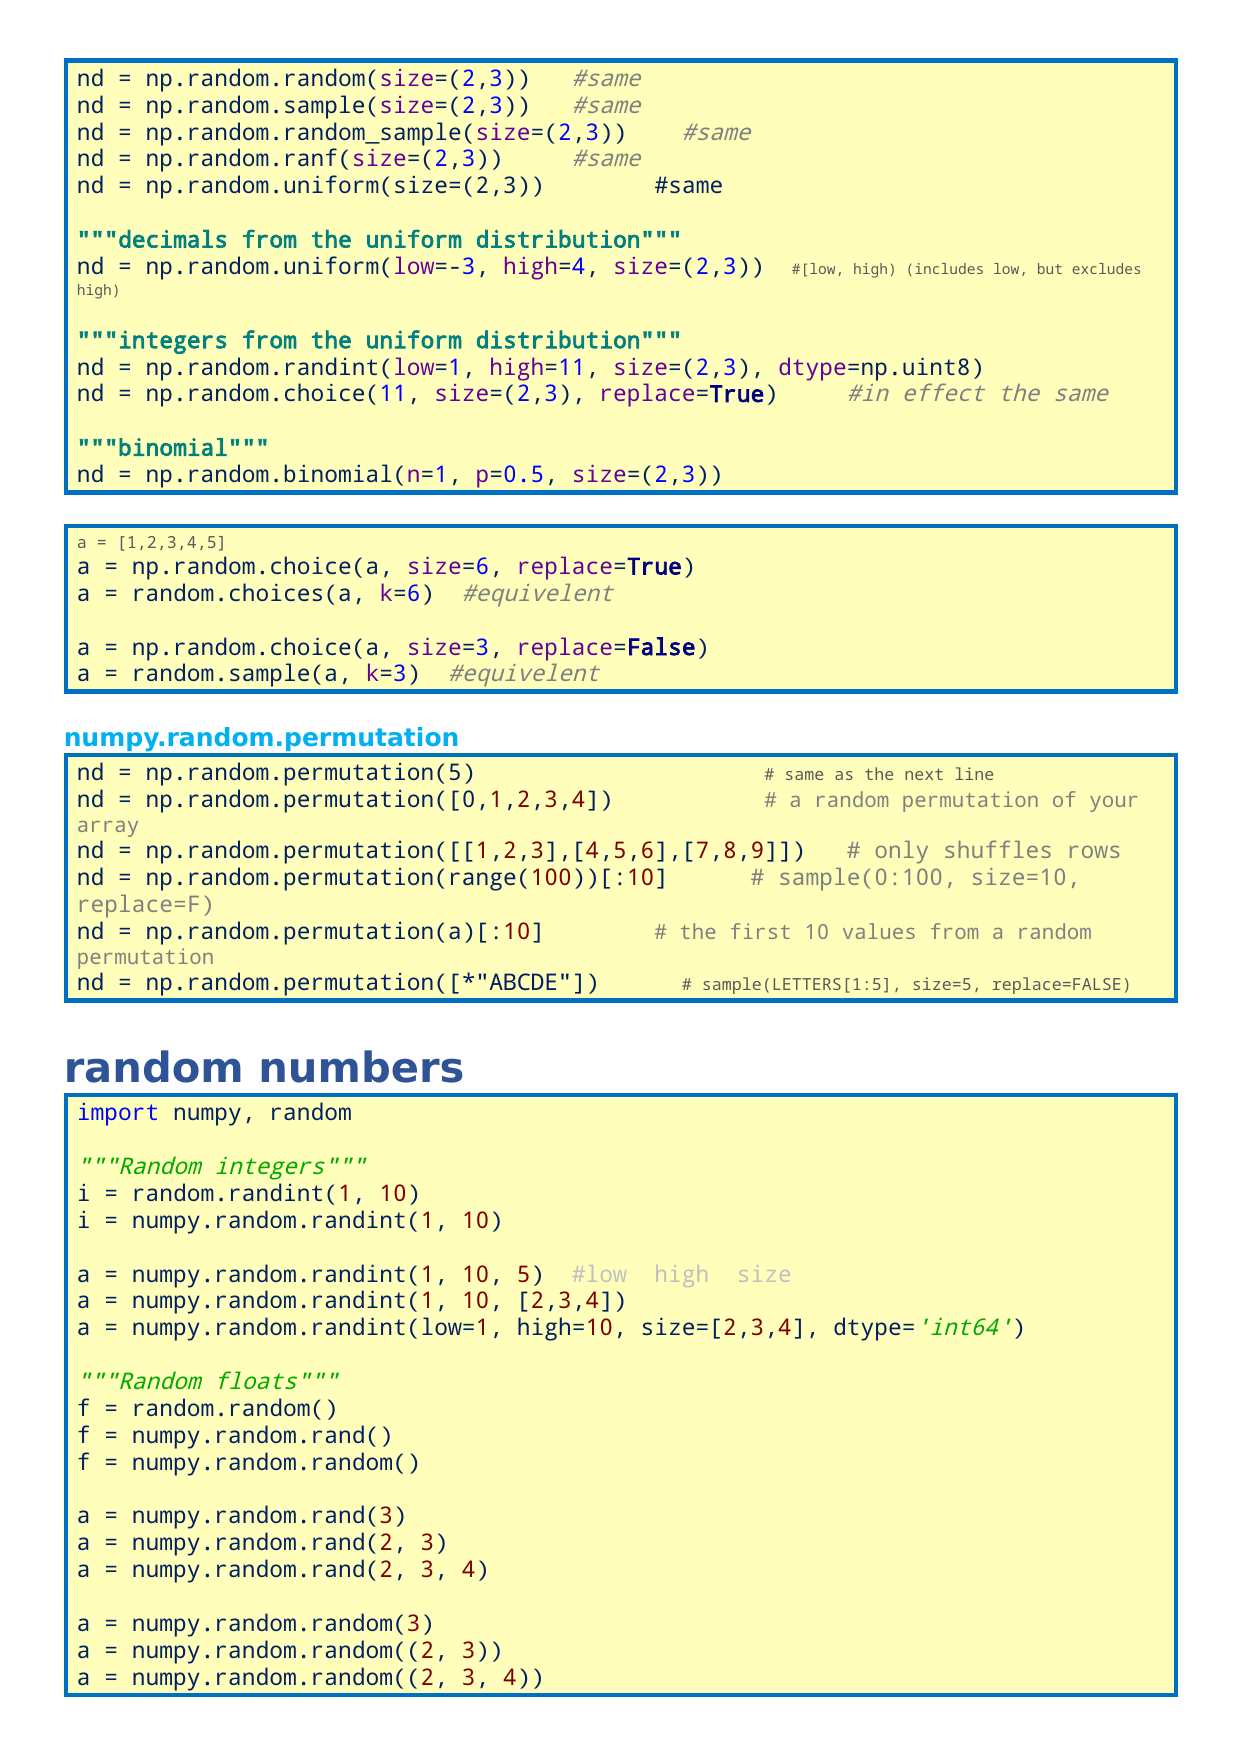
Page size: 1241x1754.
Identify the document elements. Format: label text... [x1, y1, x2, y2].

text a = numpy.random.randint(1, 10, 5) #low high size [68, 1254, 1174, 1281]
text """Random integers""" [68, 1146, 1174, 1173]
text a = numpy.random.rand(2, 3) [68, 1523, 1174, 1549]
text nd = np.random.permutation([0,1,2,3,4]) # a random permutation of your array [68, 779, 1174, 831]
text f = numpy.random.rand() [68, 1415, 1174, 1442]
text a = numpy.random.randint(1, 10, [2,3,4]) [68, 1281, 1174, 1308]
text a = numpy.random.random((2, 3)) [68, 1630, 1174, 1657]
text nd = np.random.permutation(5) # same as the next line [68, 757, 1174, 779]
text nd = np.random.permutation([*"ABCDE"]) # sample(LETTERS[1:5], size=5, replace=FALSE) [68, 962, 1174, 998]
text a = numpy.random.random(3) [68, 1603, 1174, 1630]
text nd = np.random.uniform(size=(2,3)) #same [68, 166, 1174, 193]
text a = numpy.random.random((2, 3, 4)) [68, 1657, 1174, 1693]
text """decimals from the uniform distribution""" nd = np.random.uniform(low=-3, high=4, size=(2,3)) #[low, high) (includes low, but excludes high) """integers from the uniform distribution""" nd = np.random.randint(low=1, high=11, size=(2,3), dtype=np.uint8) nd = np.random.choice(11, size=(2,3), replace=True) #in effect the same """binomial""" nd = np.random.binomial(n=1, p=0.5, size=(2,3)) [68, 193, 1174, 490]
title numpy.random.permutation [63, 723, 1178, 752]
text nd = np.random.permutation(a)[:10] # the first 10 values from a random permutation [68, 911, 1174, 962]
text random numbers [63, 1044, 1178, 1093]
text a = numpy.random.randint(low=1, high=10, size=[2,3,4], dtype='int64') [68, 1308, 1174, 1334]
text i = numpy.random.randint(1, 10) [68, 1200, 1174, 1227]
text nd = np.random.permutation(range(100))[:10] # sample(0:100, size=10, replace=F) [68, 857, 1174, 911]
text nd = np.random.permutation([[1,2,3],[4,5,6],[7,8,9]]) # only shuffles rows [68, 831, 1174, 857]
text f = random.random() [68, 1388, 1174, 1415]
text """Random floats""" [68, 1361, 1174, 1388]
text nd = np.random.random(size=(2,3)) #same nd = np.random.sample(size=(2,3)) #same nd = np.random.random_sample(size=(2,3)) #same nd = np.random.ranf(size=(2,3)) #same [68, 63, 1174, 166]
text import numpy, random [68, 1097, 1174, 1119]
text a = [1,2,3,4,5] a = np.random.choice(a, size=6, replace=True) a = random.choices(a, k=6) #equivelent a = np.random.choice(a, size=3, replace=False) a = random.sample(a, k=3) #equivelent [68, 528, 1174, 689]
text f = numpy.random.random() [68, 1442, 1174, 1469]
text a = numpy.random.rand(2, 3, 4) [68, 1549, 1174, 1576]
text i = random.randint(1, 10) [68, 1173, 1174, 1200]
text a = numpy.random.rand(3) [68, 1496, 1174, 1523]
